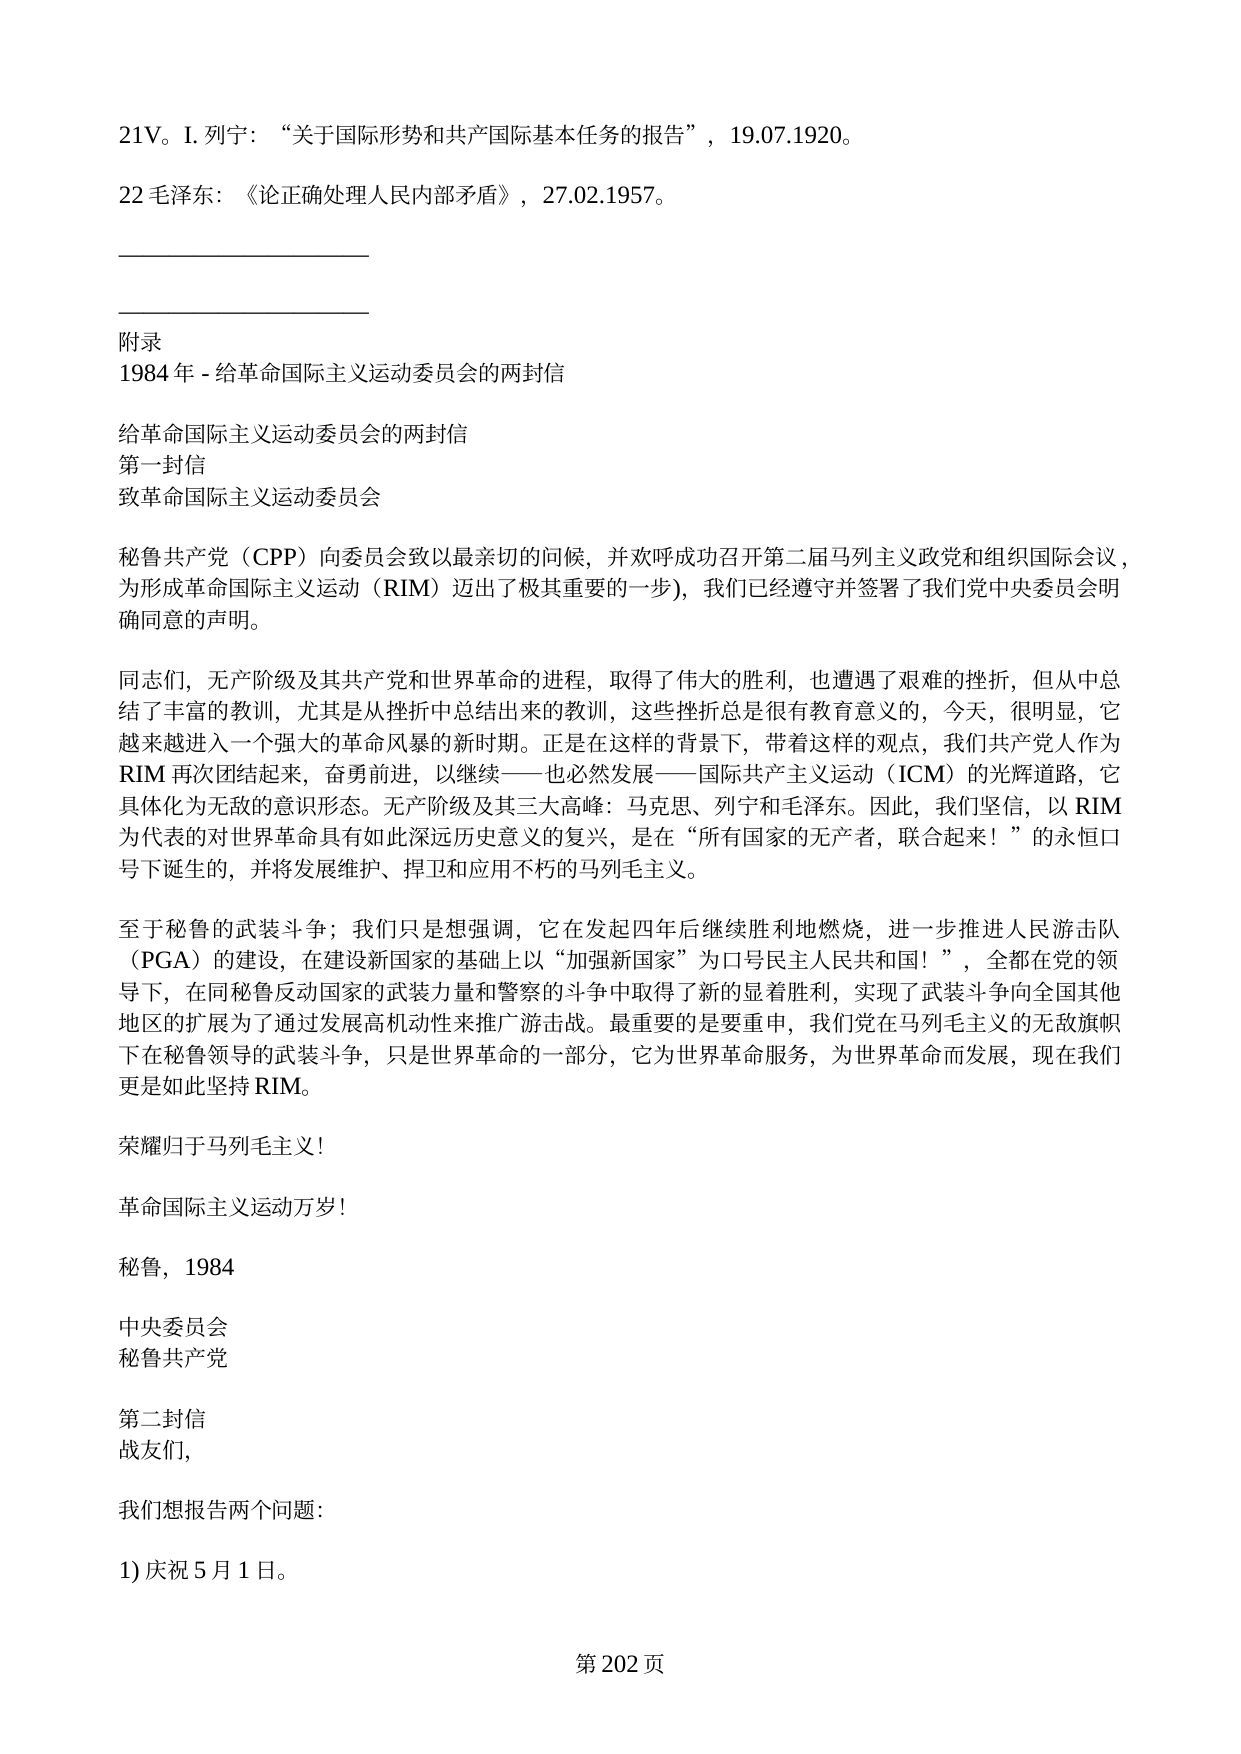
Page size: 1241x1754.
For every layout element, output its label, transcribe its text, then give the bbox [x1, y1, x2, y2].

text —————————— [118, 296, 1122, 325]
text 第二封信 [118, 1402, 1122, 1433]
text 中央委员会 [118, 1310, 1122, 1342]
text 秘鲁共产党（CPP）向委员会致以最亲切的问候，并欢呼成功召开第二届马列主义政党和组织国际会议，为形成革命国际主义运动（RIM）迈出了极其重要的一步)，我们已经遵守并签署了我们党中央委员会明确同意的声明。 [118, 540, 1122, 634]
text 21V。I. 列宁：“关于国际形势和共产国际基本任务的报告”，19.07.1920。 [118, 118, 1122, 150]
text 1984年 - 给革命国际主义运动委员会的两封信 [118, 357, 1122, 388]
text 至于秘鲁的武装斗争；我们只是想强调，它在发起四年后继续胜利地燃烧，进一步推进人民游击队（PGA）的建设，在建设新国家的基础上以“加强新国家”为口号民主人民共和国！”，全都在党的领导下，在同秘鲁反动国家的武装力量和警察的斗争中取得了新的显着胜利，实现了武装斗争向全国其他地区的扩展为了通过发展高机动性来推广游击战。最重要的是要重申，我们党在马列毛主义的无敌旗帜下在秘鲁领导的武装斗争，只是世界革命的一部分，它为世界革命服务，为世界革命而发展，现在我们更是如此坚持RIM。 [118, 912, 1122, 1101]
text —————————— [118, 239, 1122, 268]
text 第一封信 [118, 448, 1122, 480]
text 我们想报告两个问题： [118, 1493, 1122, 1525]
text 秘鲁共产党 [118, 1342, 1122, 1373]
text 给革命国际主义运动委员会的两封信 [118, 417, 1122, 448]
text 附录 [118, 325, 1122, 357]
text 1) 庆祝5月1日。 [118, 1554, 1122, 1585]
text 革命国际主义运动万岁！ [118, 1190, 1122, 1221]
text 致革命国际主义运动委员会 [118, 480, 1122, 511]
text 22毛泽东：《论正确处理人民内部矛盾》，27.02.1957。 [118, 179, 1122, 210]
text 荣耀归于马列毛主义！ [118, 1129, 1122, 1161]
text 战友们， [118, 1433, 1122, 1465]
text 同志们，无产阶级及其共产党和世界革命的进程，取得了伟大的胜利，也遭遇了艰难的挫折，但从中总结了丰富的教训，尤其是从挫折中总结出来的教训，这些挫折总是很有教育意义的，今天，很明显，它越来越进入一个强大的革命风暴的新时期。正是在这样的背景下，带着这样的观点，我们共产党人作为RIM再次团结起来，奋勇前进，以继续——也必然发展——国际共产主义运动（ICM）的光辉道路，它具体化为无敌的意识形态。无产阶级及其三大高峰：马克思、列宁和毛泽东。因此，我们坚信，以 RIM 为代表的对世界革命具有如此深远历史意义的复兴，是在“所有国家的无产者，联合起来！”的永恒口号下诞生的，并将发展维护、捍卫和应用不朽的马列毛主义。 [118, 663, 1122, 883]
text 秘鲁，1984 [118, 1250, 1122, 1281]
